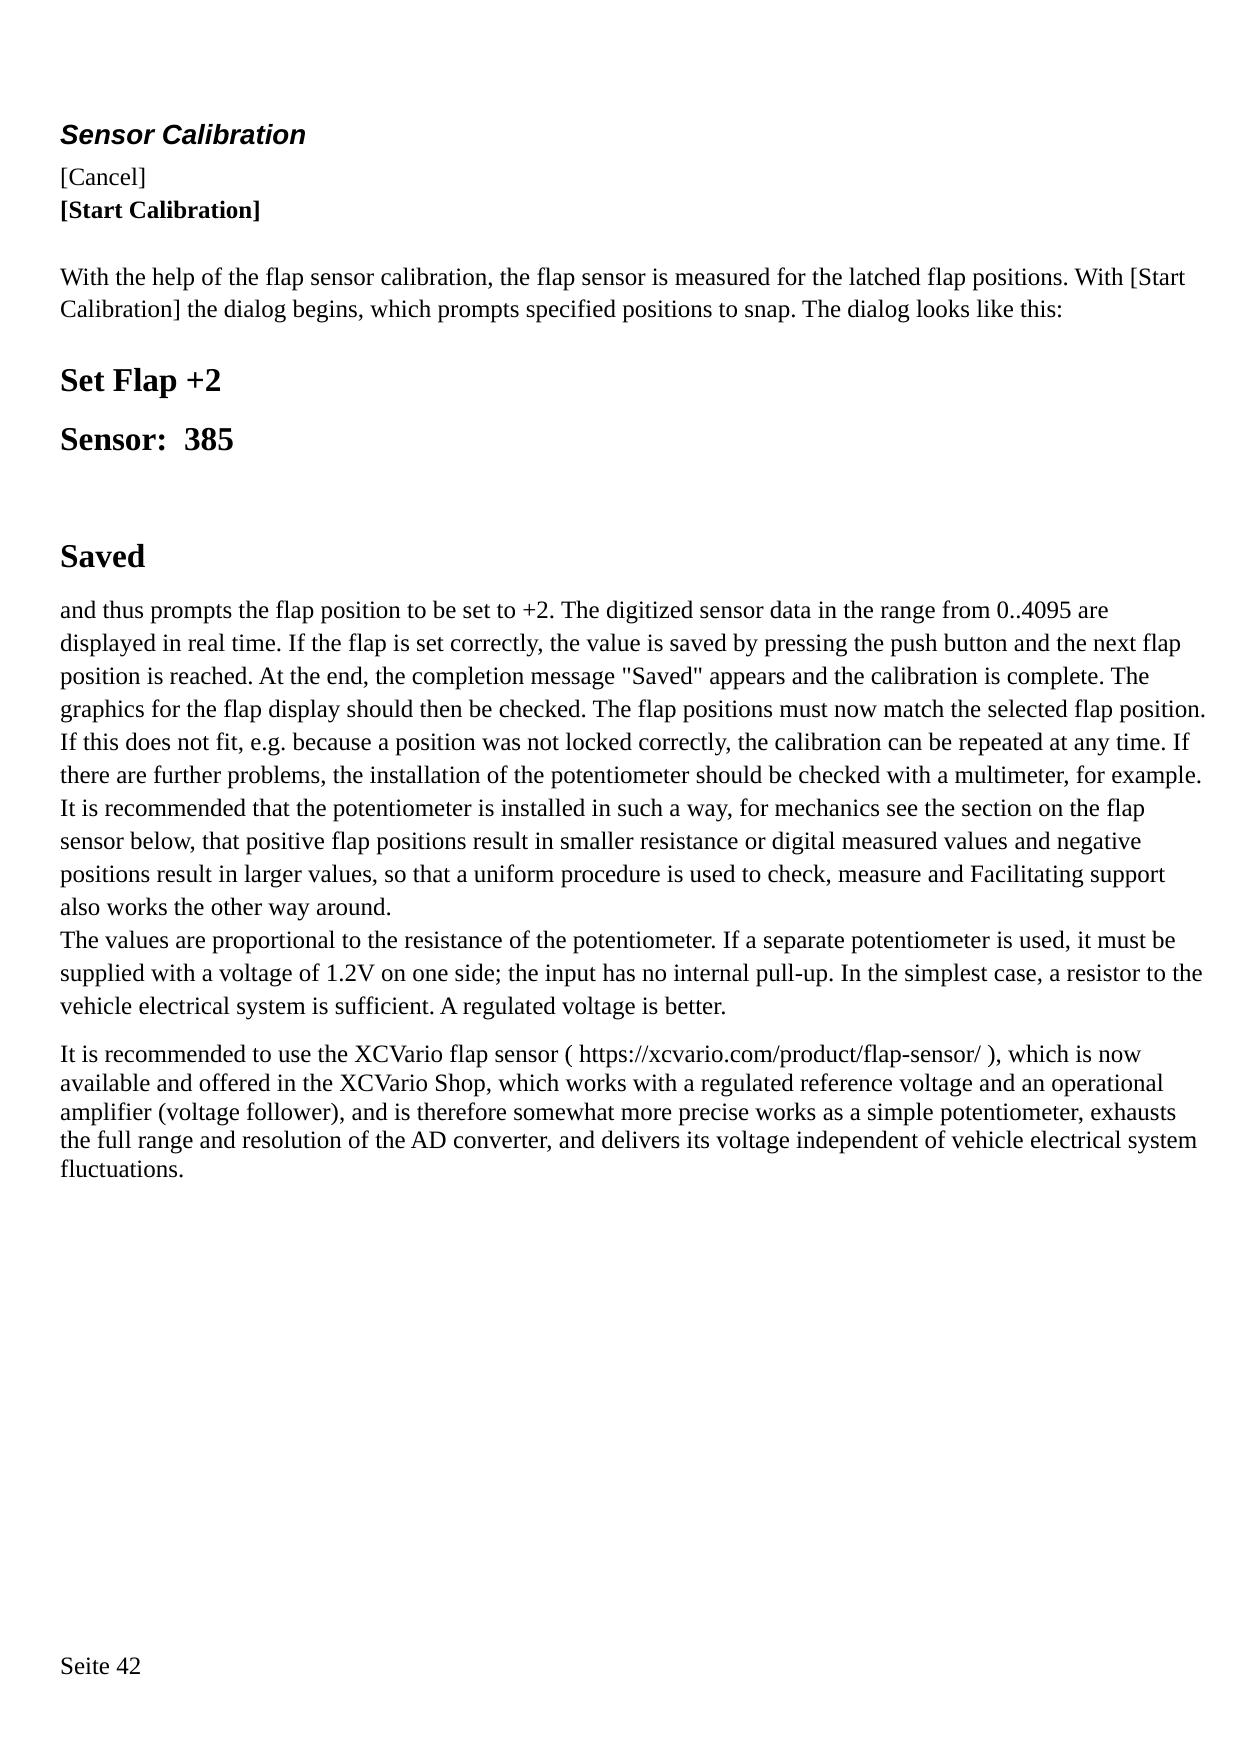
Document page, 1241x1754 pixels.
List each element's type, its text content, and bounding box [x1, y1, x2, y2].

text It is recommended to use the XCVario flap sensor ( https://xcvario.com/product/flap-sensor/ ), which is now available and offered in the XCVario Shop, which works with a regulated reference voltage and an operational amplifier (voltage follower), and is therefore somewhat more precise works as a simple potentiometer, exhausts the full range and resolution of the AD converter, and delivers its voltage independent of vehicle electrical system fluctuations. [60, 1039, 1207, 1183]
text [Start Calibration] [60, 196, 1207, 224]
subtitle Sensor Calibration [60, 118, 1207, 150]
text With the help of the flap sensor calibration, the flap sensor is measured for the latched flap positions. With [Start Calibration] the dialog begins, which prompts specified positions to snap. The dialog looks like this: [60, 262, 1207, 323]
text Saved [60, 537, 1207, 575]
text and thus prompts the flap position to be set to +2. The digitized sensor data in the range from 0..4095 are displayed in real time. If the flap is set correctly, the value is saved by pressing the push button and the next flap position is reached. At the end, the completion message "Saved" appears and the calibration is complete. The graphics for the flap display should then be checked. The flap positions must now match the selected flap position. If this does not fit, e.g. because a position was not locked correctly, the calibration can be repeated at any time. If there are further problems, the installation of the potentiometer should be checked with a multimeter, for example. It is recommended that the potentiometer is installed in such a way, for mechanics see the section on the flap sensor below, that positive flap positions result in smaller resistance or digital measured values ​​and negative positions result in larger values, so that a uniform procedure is used to check, measure and Facilitating support also works the other way around. The values are proportional to the resistance of the potentiometer. If a separate potentiometer is used, it must be supplied with a voltage of 1.2V on one side; the input has no internal pull-up. In the simplest case, a resistor to the vehicle electrical system is sufficient. A regulated voltage is better. [60, 595, 1207, 1020]
text Sensor: 385 [60, 419, 1207, 458]
text Set Flap +2 [60, 361, 1207, 399]
text [Cancel] [60, 162, 1207, 191]
